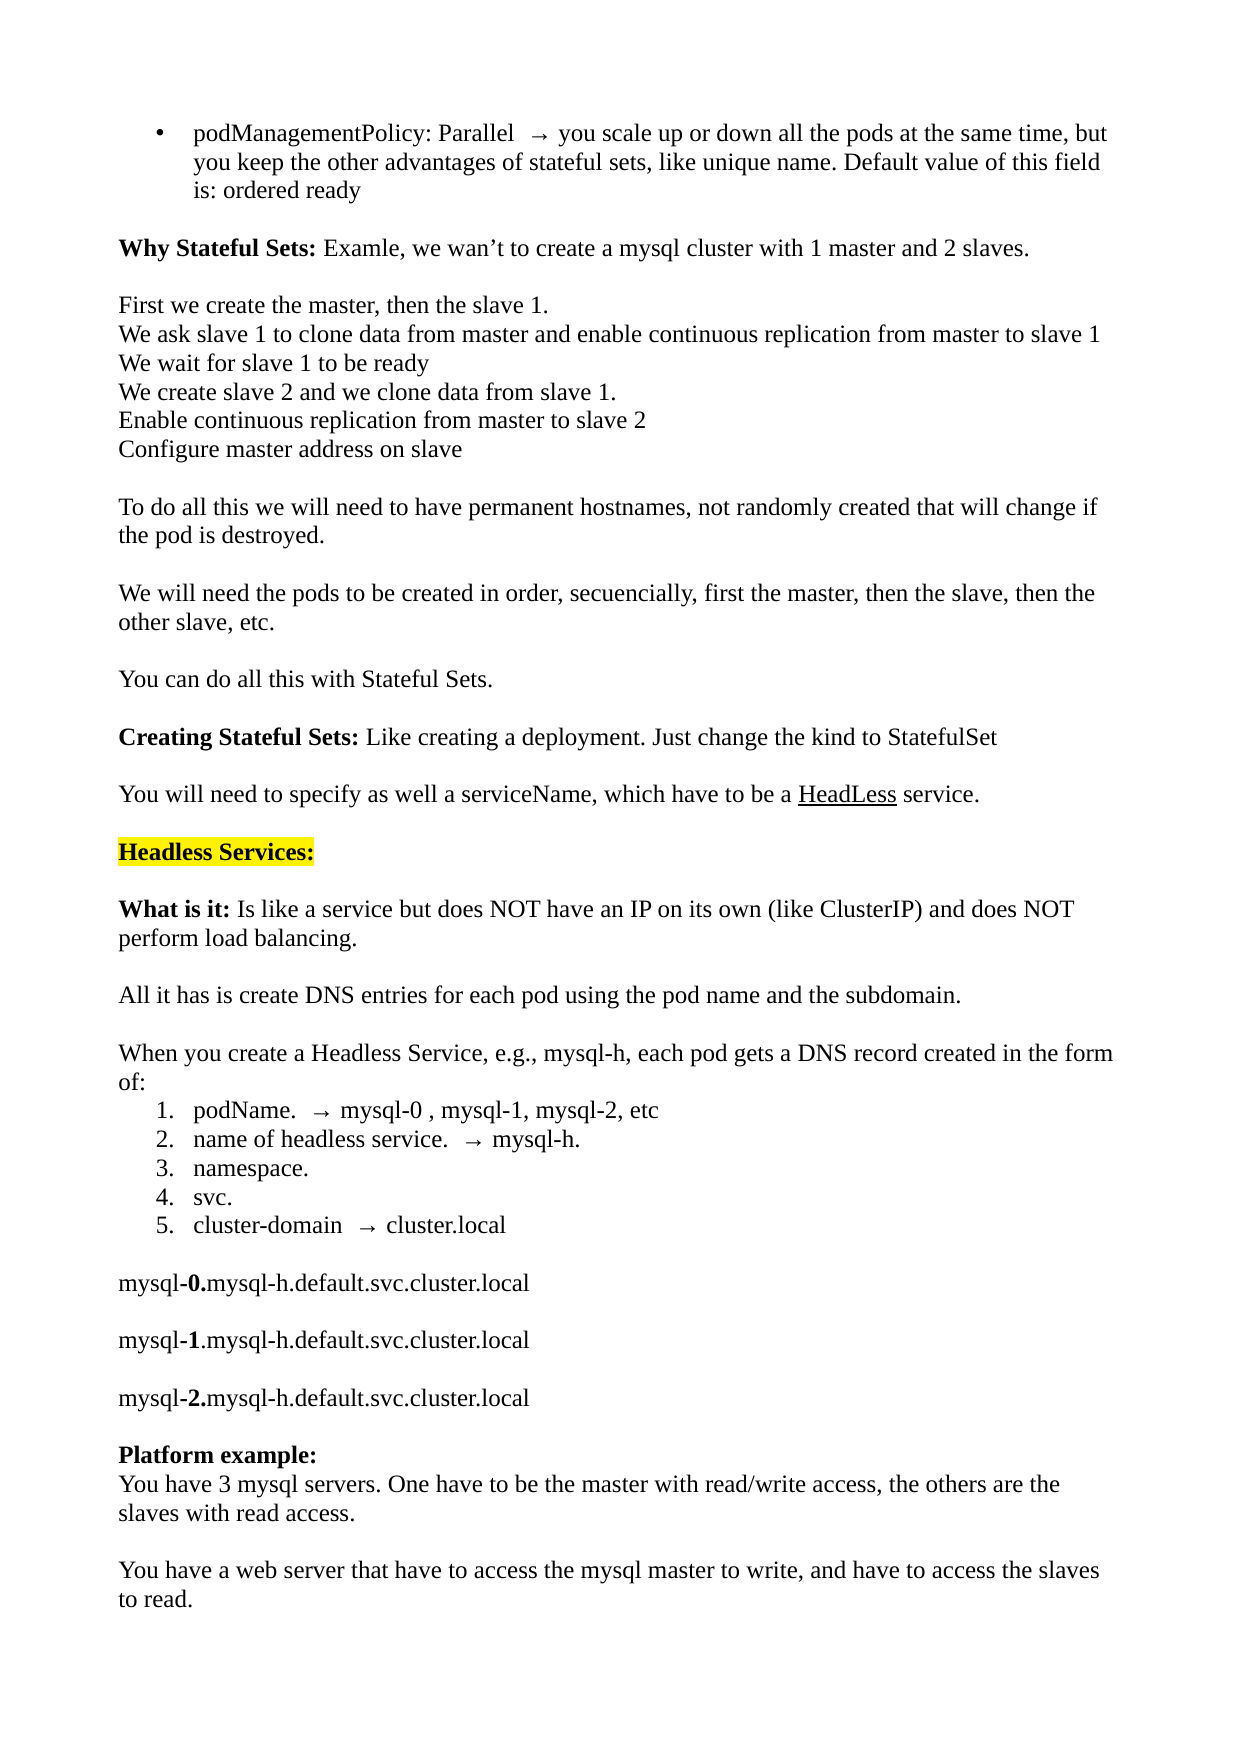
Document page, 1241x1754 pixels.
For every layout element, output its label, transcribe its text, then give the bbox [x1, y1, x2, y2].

text All it has is create DNS entries for each pod using the pod name and the subdomain. [118, 981, 1122, 1009]
list svc. [156, 1182, 1122, 1211]
text We will need the pods to be created in order, secuencially, first the master, then the slave, then the other slave, etc. [118, 578, 1122, 636]
text When you create a Headless Service, e.g., mysql-h, each pod gets a DNS record created in the form of: [118, 1038, 1122, 1096]
list cluster-domain → cluster.local [156, 1211, 1122, 1239]
text First we create the master, then the slave 1. [118, 291, 1122, 319]
list name of headless service. → mysql-h. [156, 1124, 1122, 1153]
text We create slave 2 and we clone data from slave 1. [118, 377, 1122, 406]
text You have 3 mysql servers. One have to be the master with read/write access, the others are the slaves with read access. [118, 1469, 1122, 1527]
text mysql-0.mysql-h.default.svc.cluster.local [118, 1268, 1122, 1297]
text We ask slave 1 to clone data from master and enable continuous replication from master to slave 1 [118, 319, 1122, 348]
list podName. → mysql-0 , mysql-1, mysql-2, etc [156, 1096, 1122, 1124]
text You will need to specify as well a serviceName, which have to be a HeadLess service. [118, 779, 1122, 808]
text You have a web server that have to access the mysql master to write, and have to access the slaves to read. [118, 1556, 1122, 1613]
text Platform example: [118, 1441, 1122, 1469]
list podManagementPolicy: Parallel → you scale up or down all the pods at the same time, but you keep the other advantages of stateful sets, like unique name. Default value of this field is: ordered ready [156, 118, 1122, 204]
text To do all this we will need to have permanent hostnames, not randomly created that will change if the pod is destroyed. [118, 492, 1122, 549]
text Enable continuous replication from master to slave 2 [118, 406, 1122, 434]
text Why Stateful Sets: Examle, we wan’t to create a mysql cluster with 1 master and 2 slaves. [118, 233, 1122, 262]
text mysql-1.mysql-h.default.svc.cluster.local [118, 1326, 1122, 1354]
text You can do all this with Stateful Sets. [118, 664, 1122, 693]
text Configure master address on slave [118, 434, 1122, 463]
text What is it: Is like a service but does NOT have an IP on its own (like ClusterIP) and does NOT perform load balancing. [118, 894, 1122, 952]
text mysql-2.mysql-h.default.svc.cluster.local [118, 1383, 1122, 1412]
text Headless Services: [118, 837, 1122, 866]
text Creating Stateful Sets: Like creating a deployment. Just change the kind to StatefulSet [118, 722, 1122, 751]
text We wait for slave 1 to be ready [118, 348, 1122, 377]
list namespace. [156, 1153, 1122, 1182]
